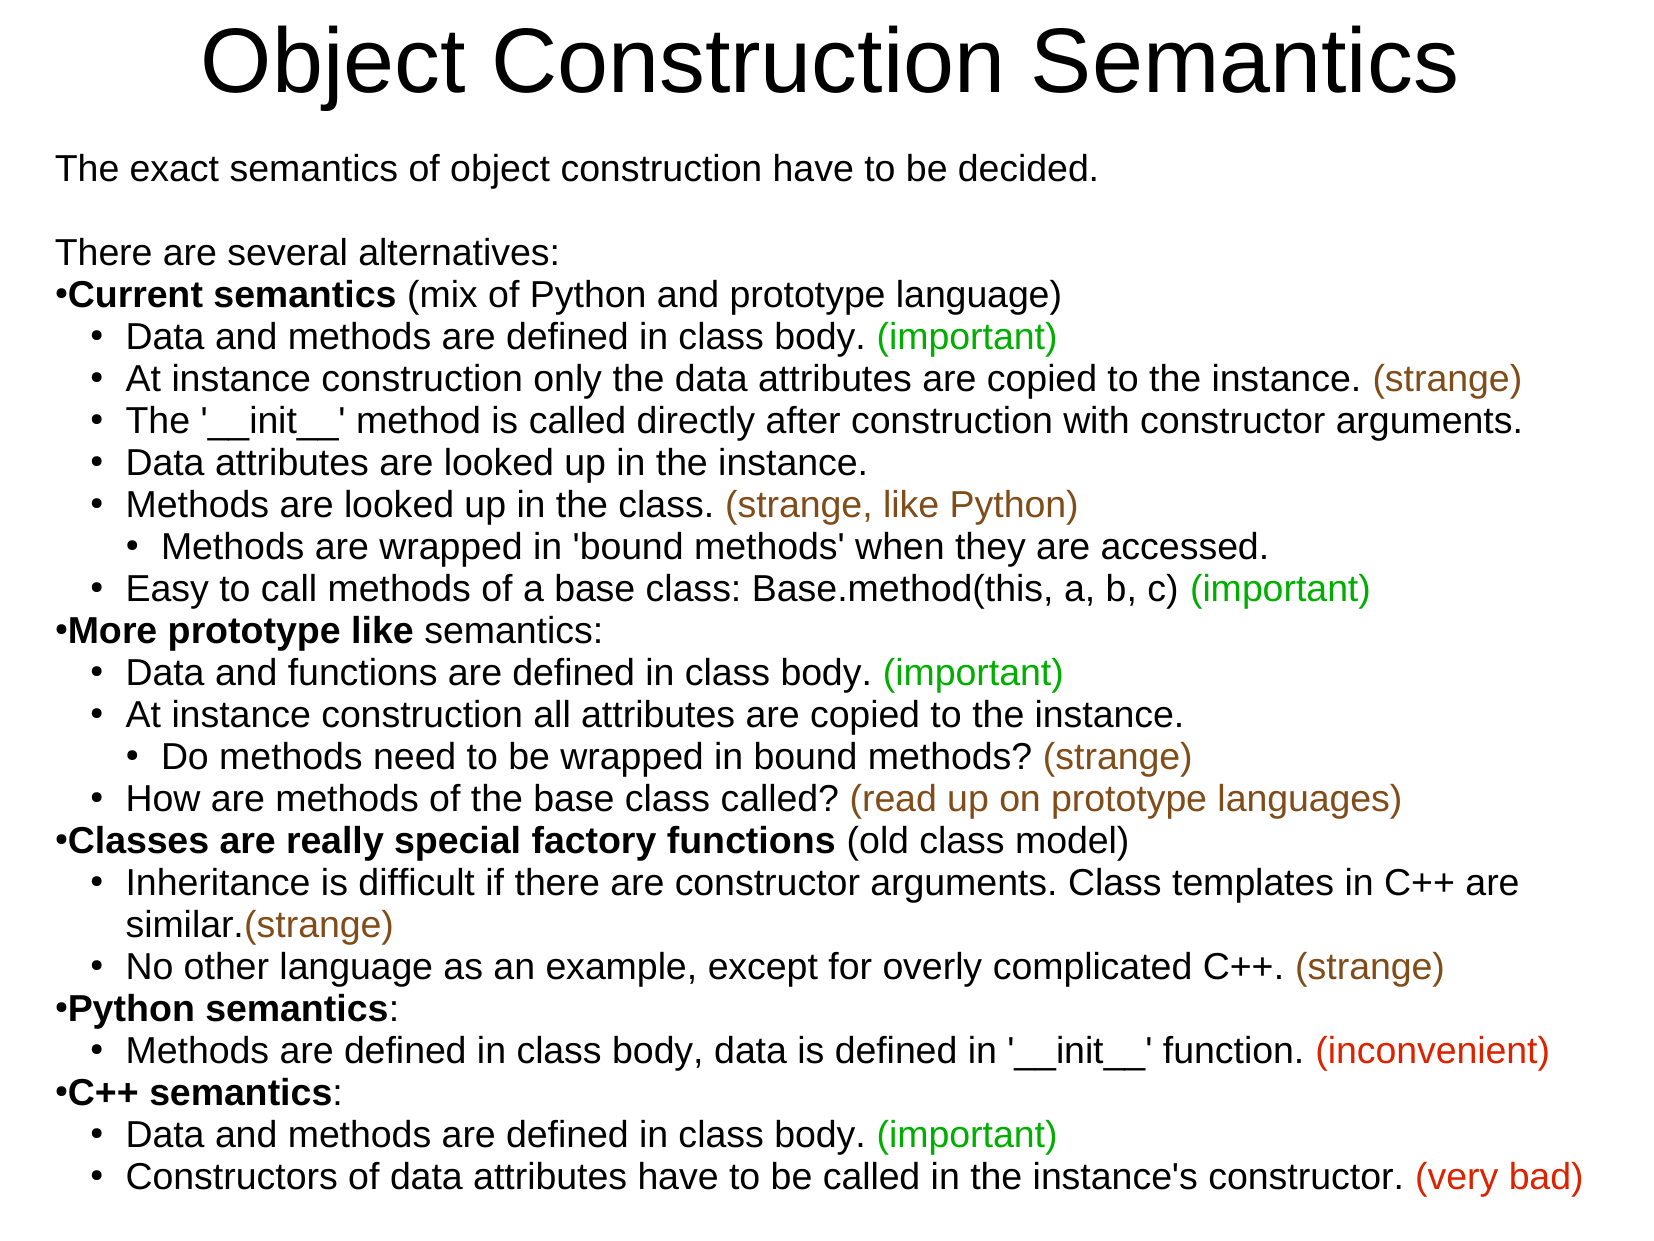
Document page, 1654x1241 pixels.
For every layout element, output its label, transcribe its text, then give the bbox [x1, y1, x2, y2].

title Object Construction Semantics [86, 9, 1576, 113]
text_box The exact semantics of object construction have to be decided. There are several alternatives: Current semantics (mix of Python and prototype language) Data and methods are defined in class body. (important) At instance construction only the data attributes are copied to the instance. (strange) The '__init__' method is called directly after construction with constructor arguments. Data attributes are looked up in the instance. Methods are looked up in the class. (strange, like Python) Methods are wrapped in 'bound methods' when they are accessed. Easy to call methods of a base class: Base.method(this, a, b, c) (important) More prototype like semantics: Data and functions are defined in class body. (important) At instance construction all attributes are copied to the instance. Do methods need to be wrapped in bound methods? (strange) How are methods of the base class called? (read up on prototype languages) Classes are really special factory functions (old class model) Inheritance is difficult if there are constructor arguments. Class templates in C++ are similar.(strange) No other language as an example, except for overly complicated C++. (strange) Python semantics: Methods are defined in class body, data is defined in '__init__' function. (inconvenient) C++ semantics: Data and methods are defined in class body. (important) Constructors of data attributes have to be called in the instance's constructor. (very bad) [40, 140, 1616, 1206]
